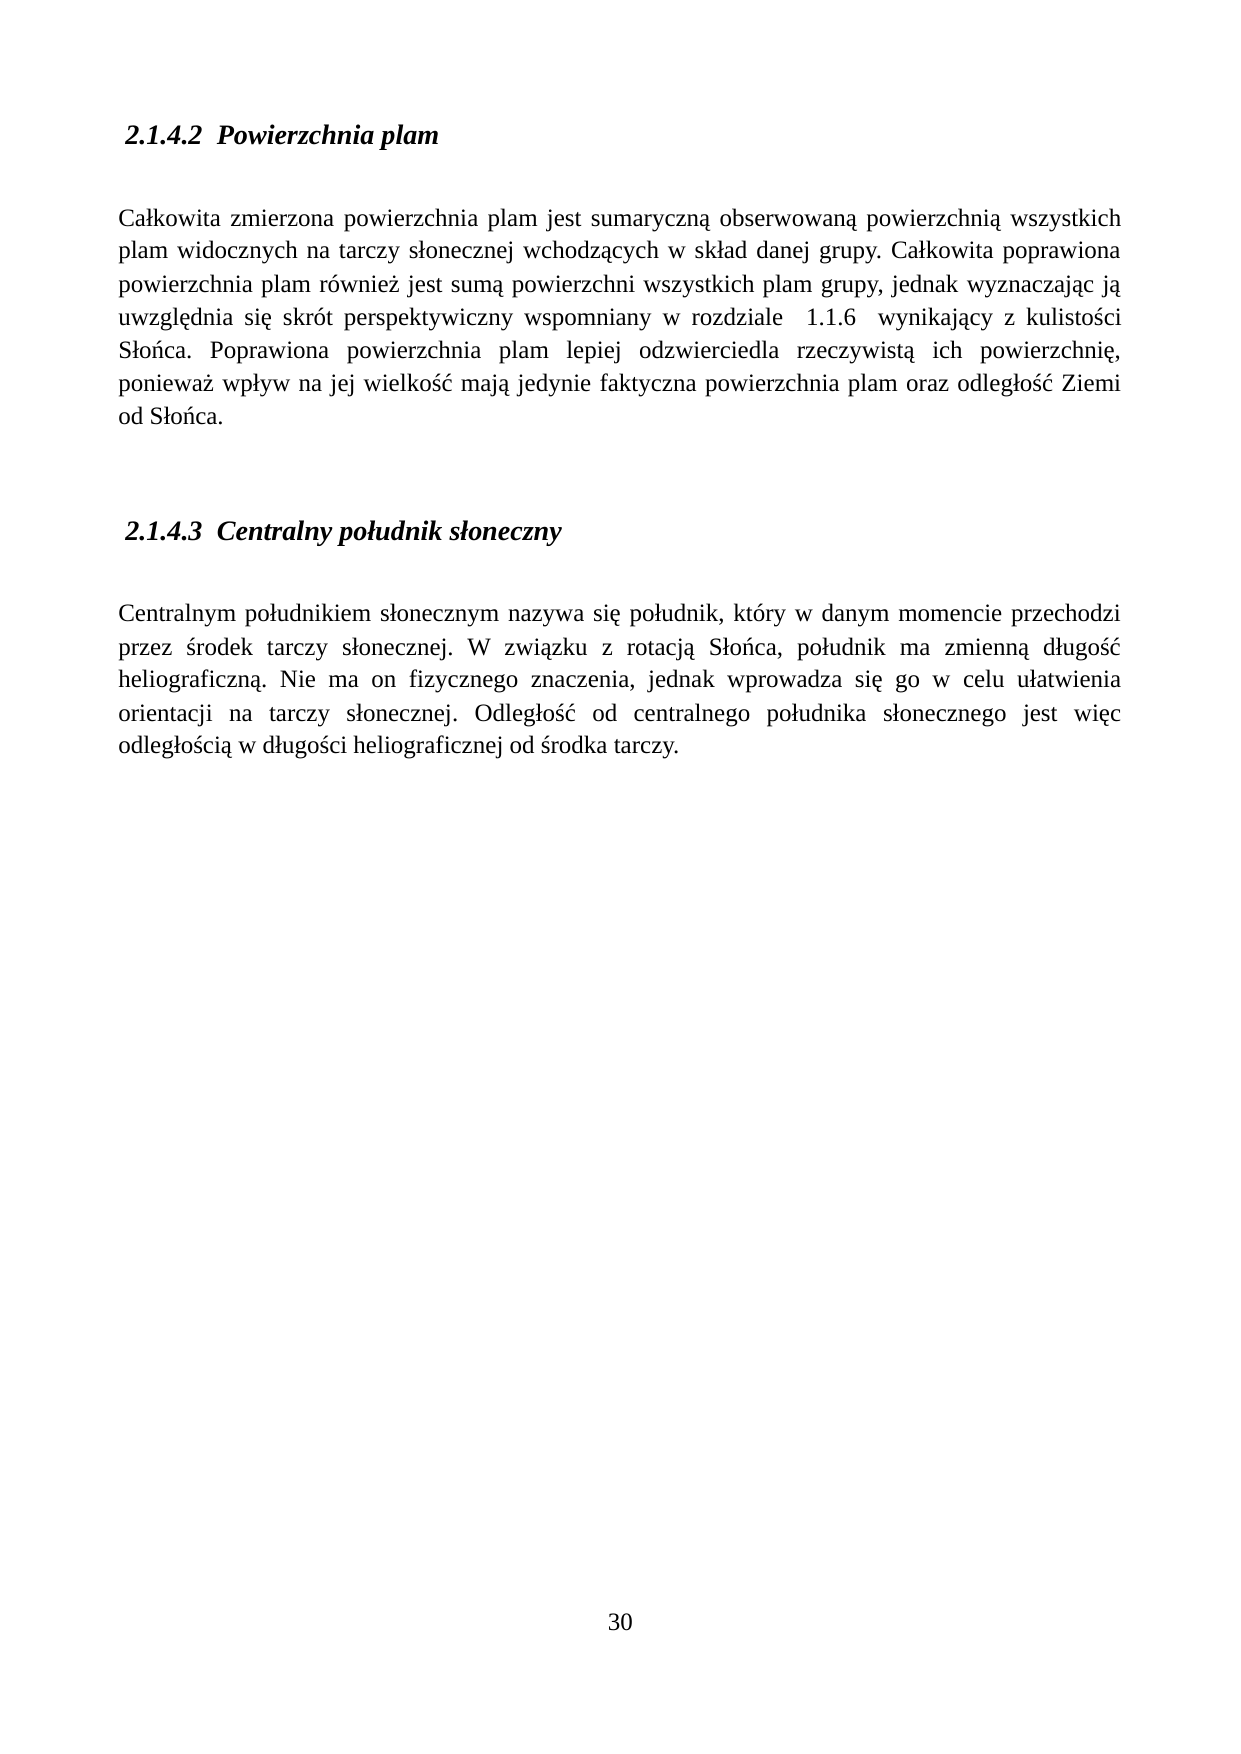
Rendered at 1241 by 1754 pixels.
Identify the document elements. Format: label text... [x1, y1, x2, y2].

subtitle Powierzchnia plam [118, 118, 1122, 151]
subtitle Centralny południk słoneczny [118, 514, 1122, 546]
text Całkowita zmierzona powierzchnia plam jest sumaryczną obserwowaną powierzchnią wszystkich plam widocznych na tarczy słonecznej wchodzących w skład danej grupy. Całkowita poprawiona powierzchnia plam również jest sumą powierzchni wszystkich plam grupy, jednak wyznaczając ją uwzględnia się skrót perspektywiczny wspomniany w rozdziale 1.1.6 wynikający z kulistości Słońca. Poprawiona powierzchnia plam lepiej odzwierciedla rzeczywistą ich powierzchnię, ponieważ wpływ na jej wielkość mają jedynie faktyczna powierzchnia plam oraz odległość Ziemi od Słońca. [118, 203, 1122, 429]
text Centralnym południkiem słonecznym nazywa się południk, który w danym momencie przechodzi przez środek tarczy słonecznej. W związku z rotacją Słońca, południk ma zmienną długość heliograficzną. Nie ma on fizycznego znaczenia, jednak wprowadza się go w celu ułatwienia orientacji na tarczy słonecznej. Odległość od centralnego południka słonecznego jest więc odległością w długości heliograficznej od środka tarczy. [118, 598, 1122, 759]
